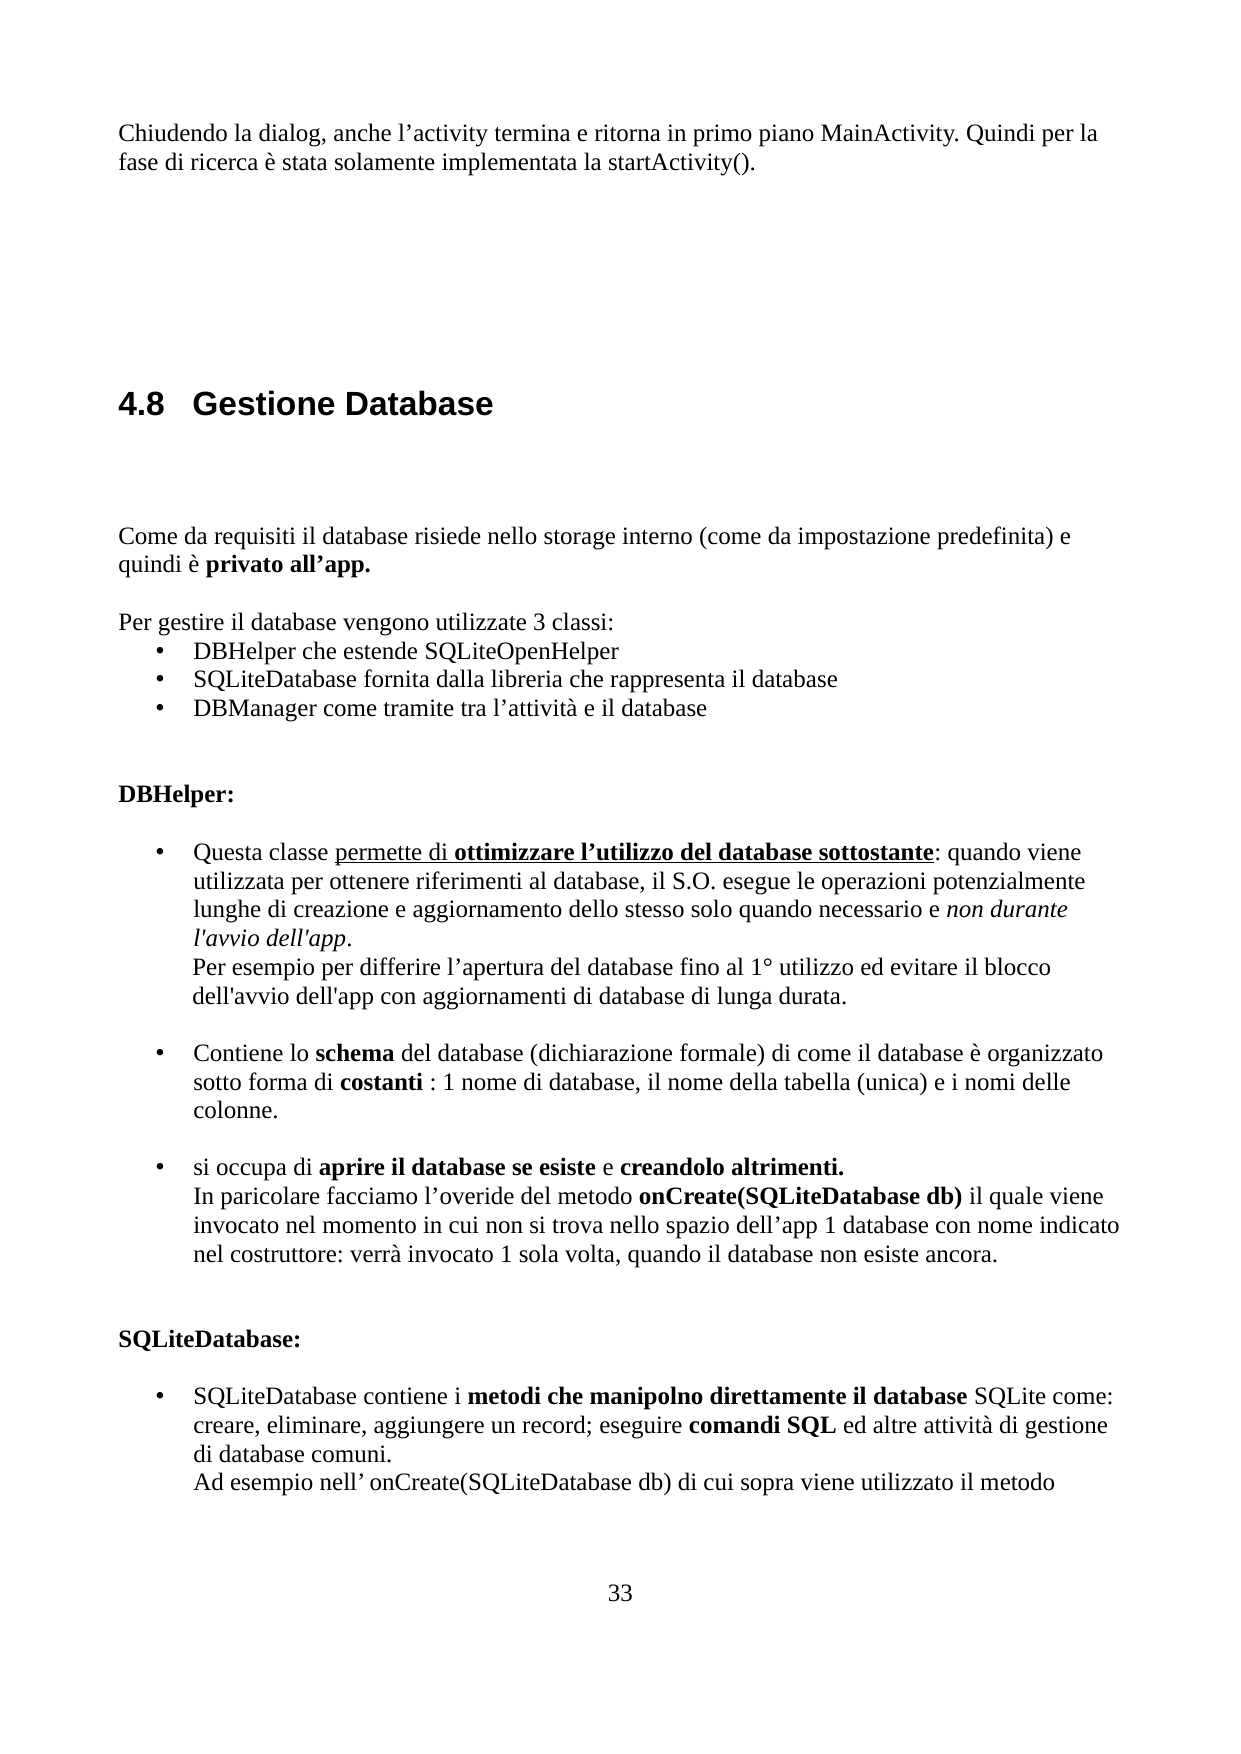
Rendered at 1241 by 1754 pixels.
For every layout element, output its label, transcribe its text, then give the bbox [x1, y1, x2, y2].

text Per gestire il database vengono utilizzate 3 classi: [118, 607, 1122, 636]
list In paricolare facciamo l’overide del metodo onCreate(SQLiteDatabase db) il quale viene invocato nel momento in cui non si trova nello spazio dell’app 1 database con nome indicato nel costruttore: verrà invocato 1 sola volta, quando il database non esiste ancora. [156, 1181, 1122, 1267]
list Contiene lo schema del database (dichiarazione formale) di come il database è organizzato sotto forma di costanti : 1 nome di database, il nome della tabella (unica) e i nomi delle colonne. [156, 1038, 1122, 1124]
text Come da requisiti il database risiede nello storage interno (come da impostazione predefinita) e quindi è privato all’app. [118, 521, 1122, 578]
list si occupa di aprire il database se esiste e creandolo altrimenti. [156, 1152, 1122, 1181]
list Questa classe permette di ottimizzare l’utilizzo del database sottostante: quando viene utilizzata per ottenere riferimenti al database, il S.O. esegue le operazioni potenzialmente lunghe di creazione e aggiornamento dello stesso solo quando necessario e non durante l'avvio dell'app. [156, 837, 1122, 952]
list SQLiteDatabase fornita dalla libreria che rappresenta il database [156, 664, 1122, 693]
text Per esempio per differire l’apertura del database fino al 1° utilizzo ed evitare il blocco dell'avvio dell'app con aggiornamenti di database di lunga durata. [118, 952, 1122, 1009]
list Ad esempio nell’ onCreate(SQLiteDatabase db) di cui sopra viene utilizzato il metodo [156, 1467, 1122, 1496]
list DBHelper che estende SQLiteOpenHelper [156, 636, 1122, 664]
text SQLiteDatabase: [118, 1324, 1122, 1353]
text Chiudendo la dialog, anche l’activity termina e ritorna in primo piano MainActivity. Quindi per la fase di ricerca è stata solamente implementata la startActivity(). [118, 118, 1122, 176]
subtitle 4.8 Gestione Database [118, 383, 1122, 422]
text DBHelper: [118, 779, 1122, 808]
list DBManager come tramite tra l’attività e il database [156, 693, 1122, 722]
list SQLiteDatabase contiene i metodi che manipolno direttamente il database SQLite come: creare, eliminare, aggiungere un record; eseguire comandi SQL ed altre attività di gestione di database comuni. [156, 1381, 1122, 1467]
